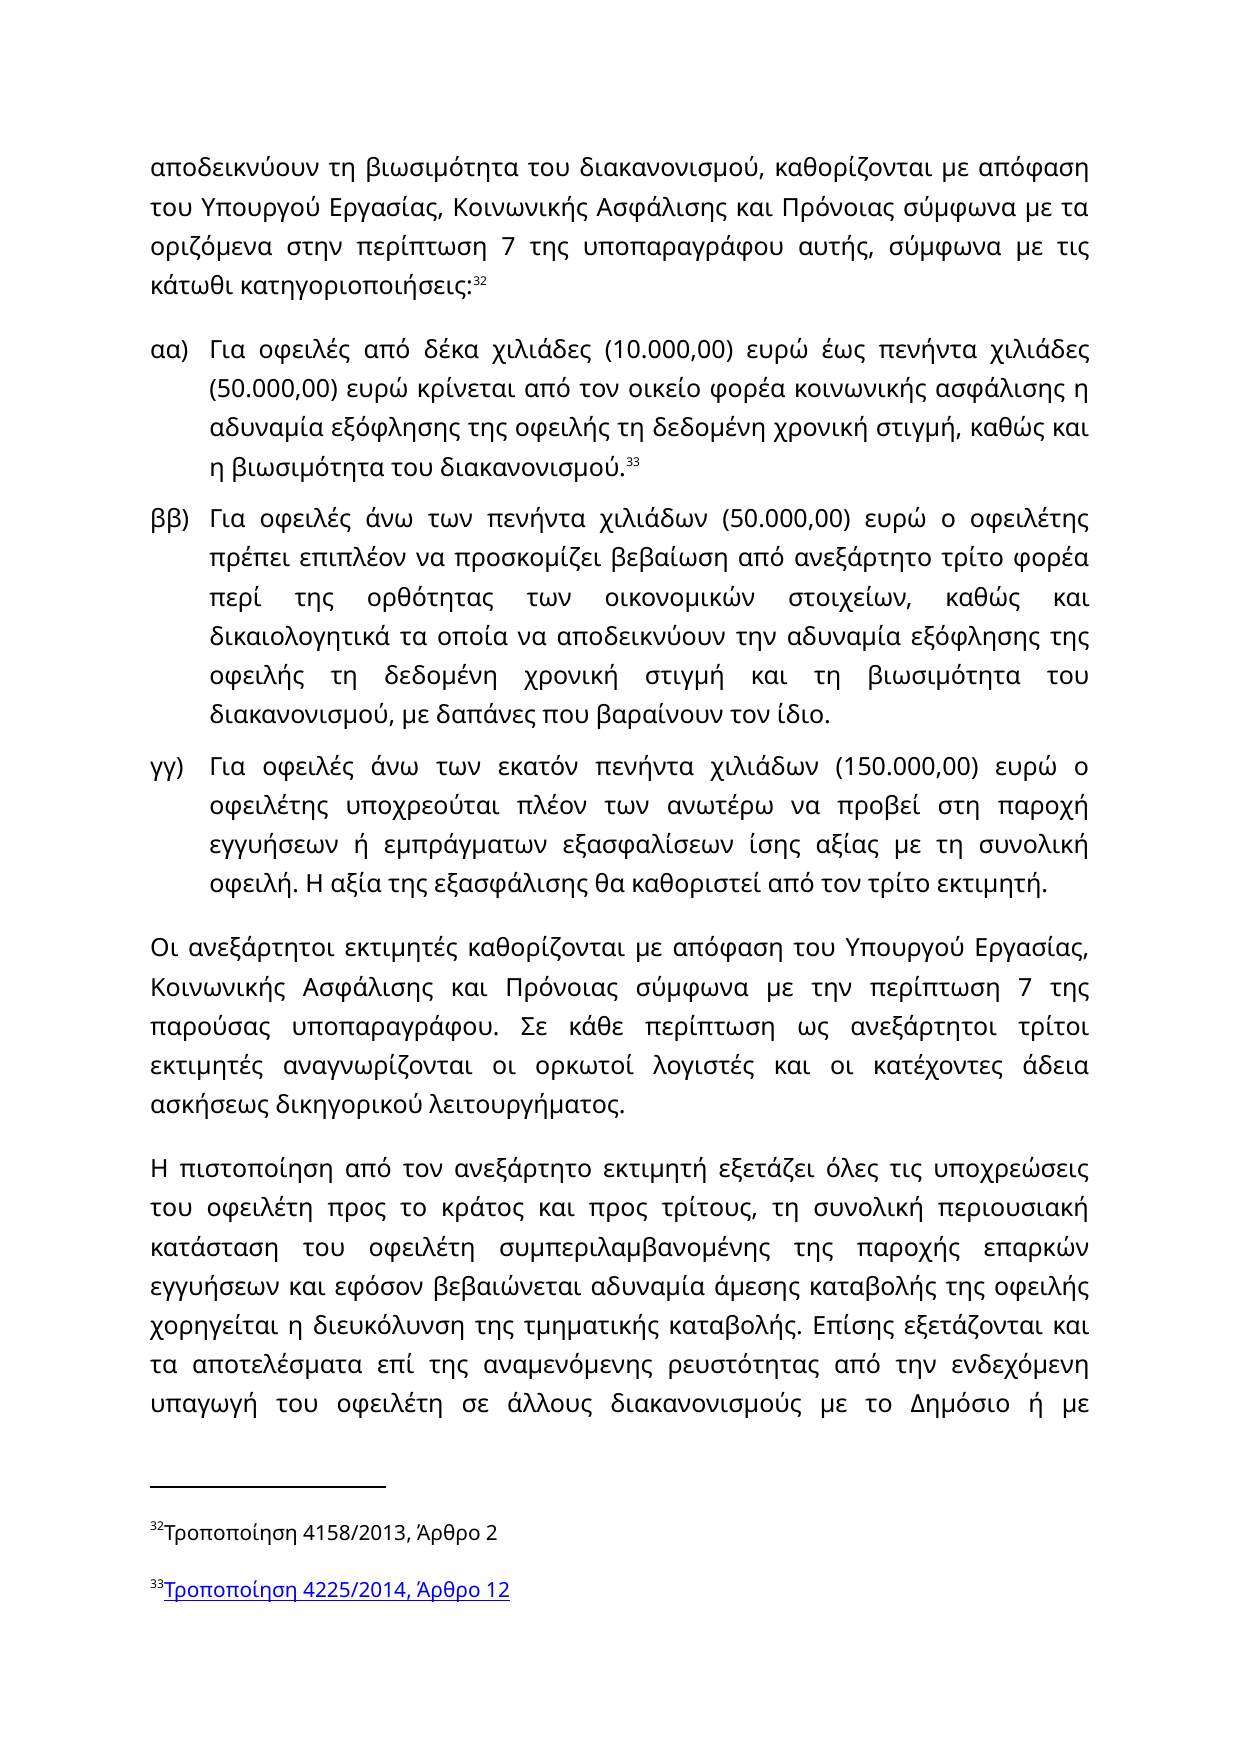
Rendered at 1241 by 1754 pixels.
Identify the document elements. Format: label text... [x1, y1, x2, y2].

list αα) Για οφειλές από δέκα χιλιάδες (10.000,00) ευρώ έως πενήντα χιλιάδες (50.000,00) ευρώ κρίνεται από τον οικείο φορέα κοινωνικής ασφάλισης η αδυναμία εξόφλησης της οφειλής τη δεδομένη χρονική στιγμή, καθώς και η βιωσιμότητα του διακανονισμού. [150, 332, 1090, 483]
text αποδεικνύ­ουν τη βιωσιμότητα του διακανονισμού, καθορίζονται με απόφαση του Υπουργού Εργασίας, Κοινωνικής Ασφάλισης και Πρόνοιας σύμφωνα με τα οριζόμενα στην περίπτωση 7 της υποπαραγράφου αυτής, σύμφωνα με τις κάτωθι κατηγοριοποιήσεις: [150, 150, 1090, 302]
text Οι ανεξάρτητοι εκτιμητές καθορίζονται με απόφαση του Υπουργού Εργασίας, Κοινωνικής Ασφάλισης και Πρόνοιας σύμφωνα με την περίπτωση 7 της παρούσας υποπαραγράφου. Σε κάθε περίπτωση ως ανεξάρτητοι τρίτοι εκτιμητές αναγνωρίζονται οι ορκωτοί λογιστές και οι κατέχοντες άδεια ασκήσεως δικηγορικού λειτουργήματος. [150, 930, 1090, 1121]
list ββ) Για οφειλές άνω των πενήντα χιλιάδων (50.000,00) ευρώ ο οφειλέτης πρέπει επιπλέον να προσκομίζει βεβαίωση από ανεξάρτητο τρίτο φορέα περί της ορθότητας των οικονομικών στοιχείων, καθώς και δικαιολογητικά τα οποία να αποδεικνύουν την αδυναμία εξόφλησης της οφειλής τη δεδομένη χρονική στιγμή και τη βιωσιμότητα του διακανονισμού, με δαπάνες που βαραίνουν τον ίδιο. [150, 501, 1090, 731]
text Η πιστοποίηση από τον ανεξάρτητο εκτιμητή εξετάζει όλες τις υποχρεώσεις του οφειλέτη προς το κράτος και προς τρίτους, τη συνολική περιουσιακή κατάσταση του οφειλέτη συμπεριλαμβανομένης της παροχής επαρκών εγγυήσεων και εφόσον βεβαιώνεται αδυναμία άμεσης καταβολής της οφειλής χορηγείται η διευκόλυνση της τμηματικής καταβολής. Επίσης εξετάζονται και τα αποτελέσματα επί της αναμενόμενης ρευστότητας από την ενδεχόμενη υπαγωγή του οφειλέτη σε άλλους διακανονισμούς με το Δημόσιο ή με [150, 1151, 1090, 1420]
list γγ) Για οφειλές άνω των εκατόν πενήντα χιλιάδων (150.000,00) ευρώ ο οφειλέτης υποχρεούται πλέον των ανωτέρω να προβεί στη παροχή εγγυήσεων ή εμπράγματων εξασφαλίσεων ίσης αξίας με τη συνολική οφειλή. Η αξία της εξασφάλισης θα καθοριστεί από τον τρίτο εκτιμητή. [150, 748, 1090, 900]
text Τροποποίηση 4158/2013, Άρθρο 2 [150, 1518, 1090, 1546]
text Τροποποίηση 4225/2014, Άρθρο 12 [150, 1576, 1090, 1604]
